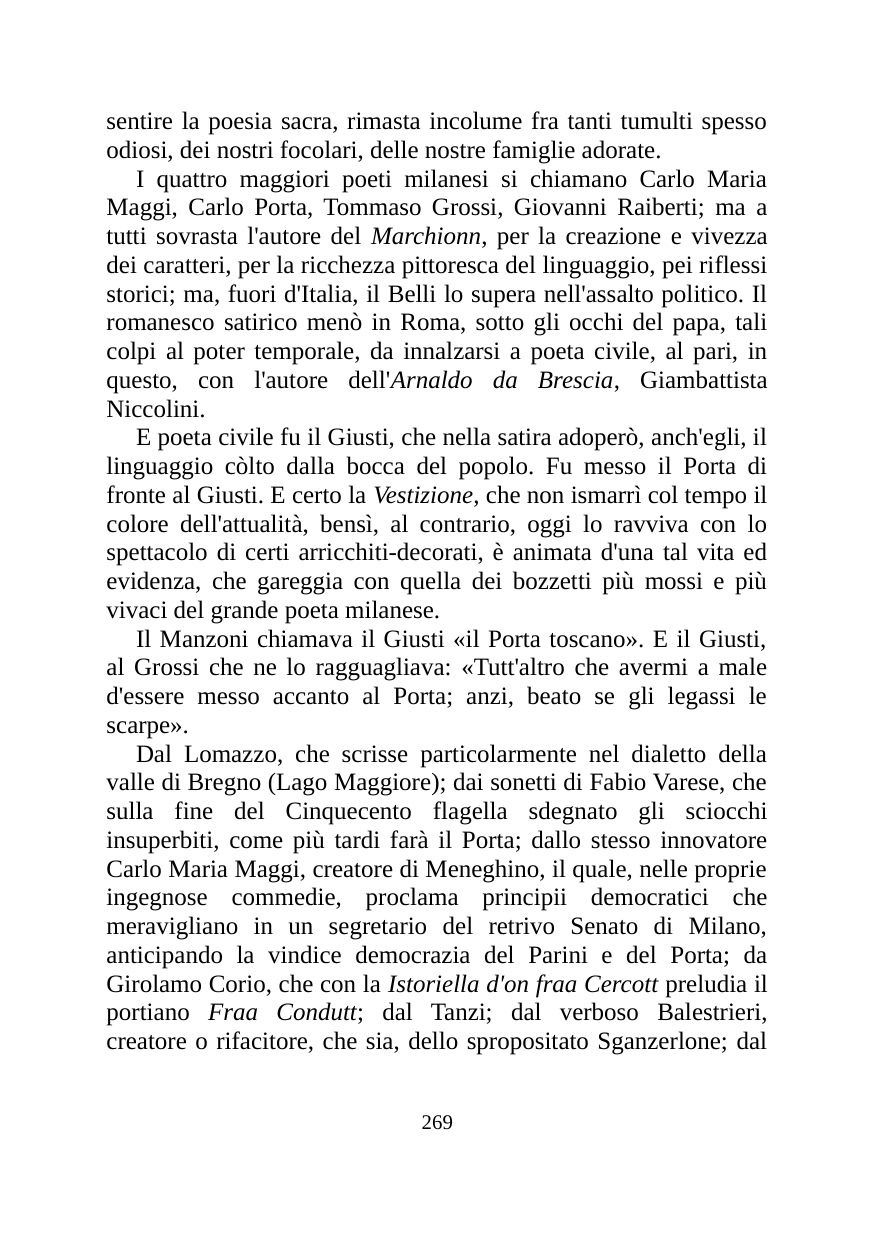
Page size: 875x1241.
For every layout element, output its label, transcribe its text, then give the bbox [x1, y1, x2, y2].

text Dal Lomazzo, che scrisse particolarmente nel dialetto della valle di Bregno (Lago Maggiore); dai sonetti di Fabio Varese, che sulla fine del Cinquecento flagella sdegnato gli sciocchi insuperbiti, come più tardi farà il Porta; dallo stesso innovatore Carlo Maria Maggi, creatore di Meneghino, il quale, nelle proprie ingegnose commedie, proclama principii democratici che meravigliano in un segretario del retrivo Senato di Milano, anticipando la vindice democrazia del Parini e del Porta; da Girolamo Corio, che con la Istoriella d'on fraa Cercott preludia il portiano Fraa Condutt; dal Tanzi; dal verboso Balestrieri, creatore o rifacitore, che sia, dello spropositato Sganzerlone; dal [106, 739, 768, 1055]
text E poeta civile fu il Giusti, che nella satira adoperò, anch'egli, il linguaggio còlto dalla bocca del popolo. Fu messo il Porta di fronte al Giusti. E certo la Vestizione, che non ismarrì col tempo il colore dell'attualità, bensì, al contrario, oggi lo ravviva con lo spettacolo di certi arricchiti-decorati, è animata d'una tal vita ed evidenza, che gareggia con quella dei bozzetti più mossi e più vivaci del grande poeta milanese. [106, 422, 768, 624]
text sentire la poesia sacra, rimasta incolume fra tanti tumulti spesso odiosi, dei nostri focolari, delle nostre famiglie adorate. [106, 106, 768, 164]
text Il Manzoni chiamava il Giusti «il Porta toscano». E il Giusti, al Grossi che ne lo ragguagliava: «Tutt'altro che avermi a male d'essere messo accanto al Porta; anzi, beato se gli legassi le scarpe». [106, 624, 768, 739]
text I quattro maggiori poeti milanesi si chiamano Carlo Maria Maggi, Carlo Porta, Tommaso Grossi, Giovanni Raiberti; ma a tutti sovrasta l'autore del Marchionn, per la creazione e vivezza dei caratteri, per la ricchezza pittoresca del linguaggio, pei riflessi storici; ma, fuori d'Italia, il Belli lo supera nell'assalto politico. Il romanesco satirico menò in Roma, sotto gli occhi del papa, tali colpi al poter temporale, da innalzarsi a poeta civile, al pari, in questo, con l'autore dell'Arnaldo da Brescia, Giambattista Niccolini. [106, 164, 768, 422]
